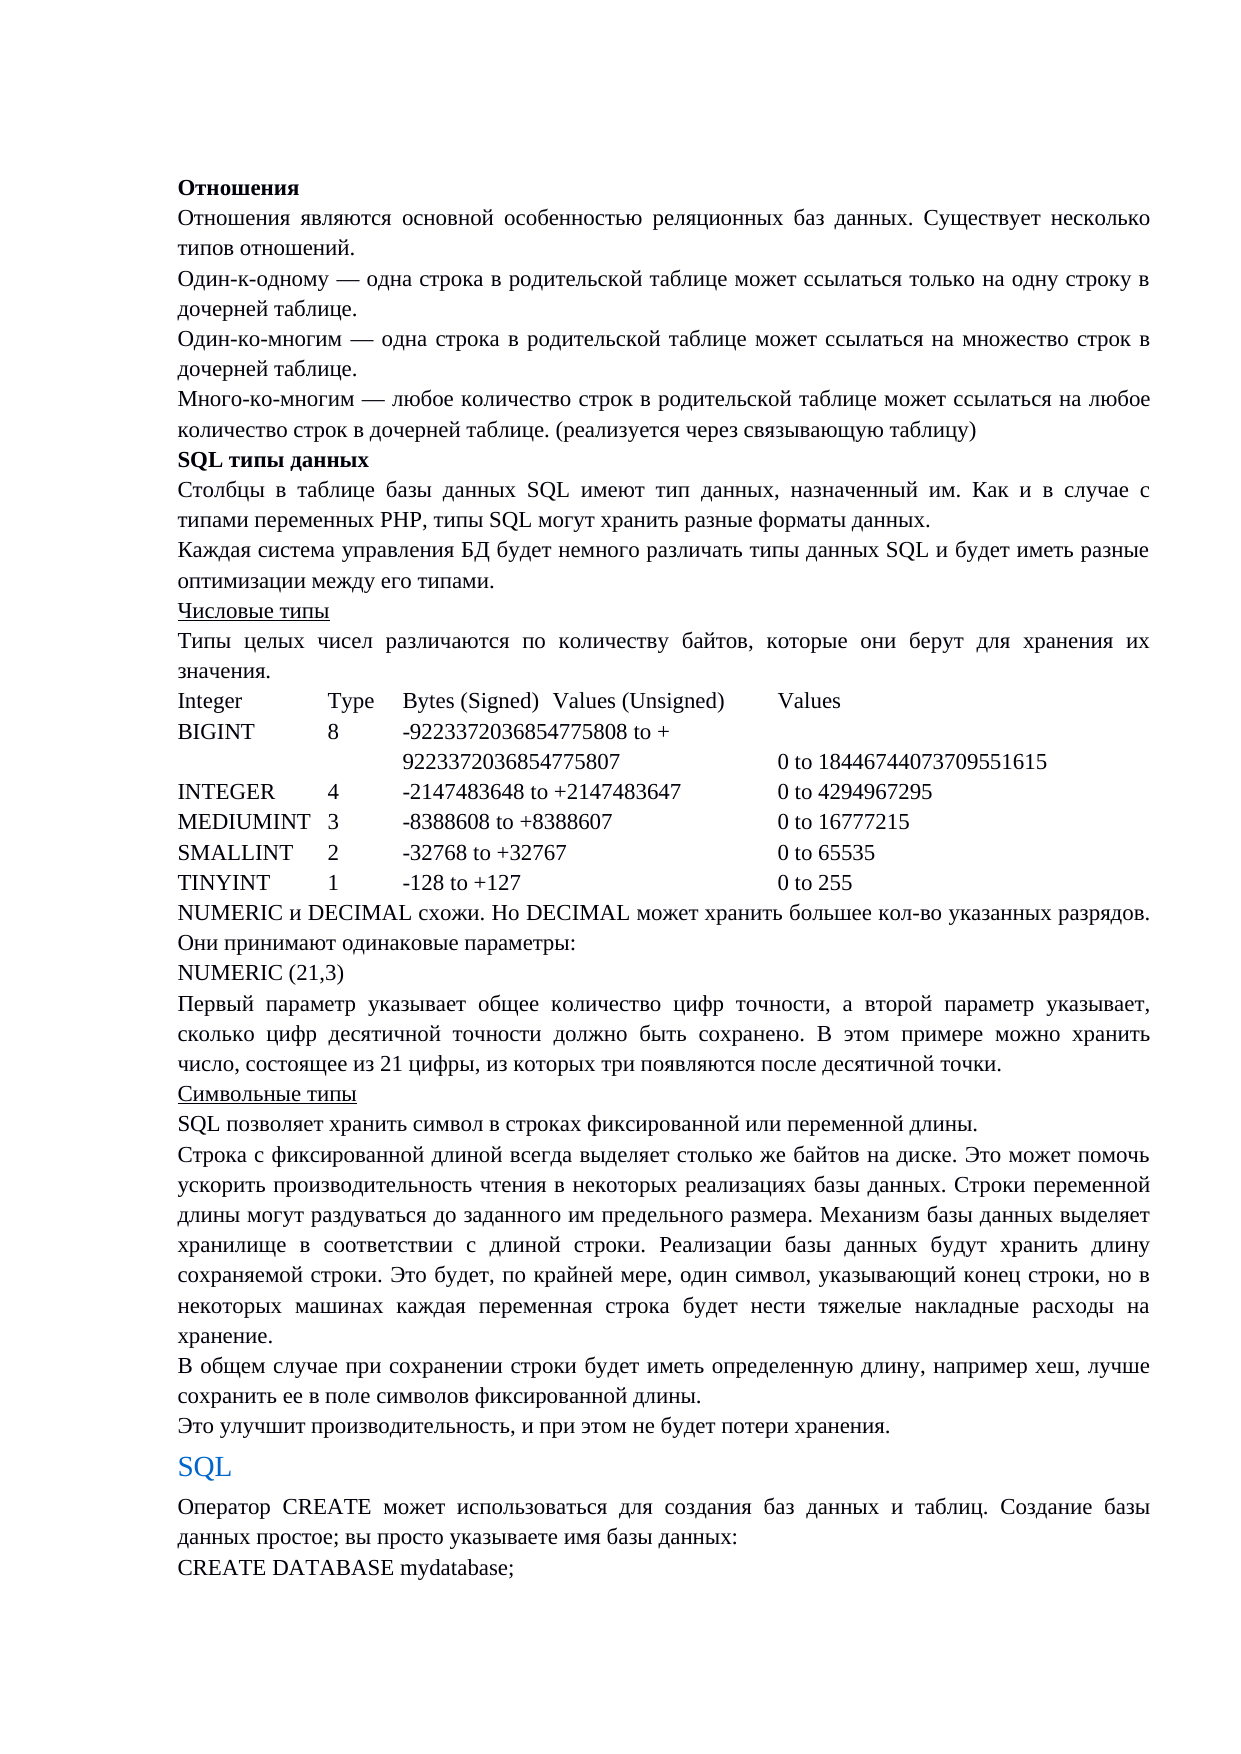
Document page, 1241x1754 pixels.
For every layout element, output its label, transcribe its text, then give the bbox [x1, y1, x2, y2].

subtitle SQL [177, 1449, 1152, 1482]
text BIGINT 8 -9223372036854775808 to + [177, 718, 1152, 744]
text MEDIUMINT 3 -8388608 to +8388607 0 to 16777215 [177, 808, 1152, 835]
text Отношения [177, 174, 1152, 200]
text Один-к-одному — одна строка в родительской таблице может ссылаться только на одну строку в дочерней таблице. [177, 264, 1152, 321]
text TINYINT 1 -128 to +127 0 to 255 [177, 869, 1152, 895]
text CREATE DATABASE mydatabase; [177, 1553, 1152, 1580]
text 9223372036854775807 0 to 18446744073709551615 [177, 748, 1152, 774]
text Много-ко-многим — любое количество строк в родительской таблице может ссылаться на любое количество строк в дочерней таблице. (реализуется через связывающую таблицу) [177, 385, 1152, 442]
text NUMERIC (21,3) [177, 959, 1152, 986]
text В общем случае при сохранении строки будет иметь определенную длину, например хеш, лучше сохранить ее в поле символов фиксированной длины. [177, 1352, 1152, 1409]
text Строка с фиксированной длиной всегда выделяет столько же байтов на диске. Это может помочь ускорить производительность чтения в некоторых реализациях базы данных. Строки переменной длины могут раздуваться до заданного им предельного размера. Механизм базы данных выделяет хранилище в соответствии с длиной строки. Реализации базы данных будут хранить длину сохраняемой строки. Это будет, по крайней мере, один символ, указывающий конец строки, но в некоторых машинах каждая переменная строка будет нести тяжелые накладные расходы на хранение. [177, 1141, 1152, 1348]
text Отношения являются основной особенностью реляционных баз данных. Существует несколько типов отношений. [177, 204, 1152, 261]
text Символьные типы [177, 1080, 1152, 1107]
text Типы целых чисел различаются по количеству байтов, которые они берут для хранения их значения. [177, 627, 1152, 684]
text Это улучшит производительность, и при этом не будет потери хранения. [177, 1412, 1152, 1439]
text Оператор CREATE может использоваться для создания баз данных и таблиц. Создание базы данных простое; вы просто указываете имя базы данных: [177, 1493, 1152, 1550]
text Столбцы в таблице базы данных SQL имеют тип данных, назначенный им. Как и в случае с типами переменных PHP, типы SQL могут хранить разные форматы данных. [177, 476, 1152, 533]
text NUMERIC и DECIMAL схожи. Но DECIMAL может хранить большее кол-во указанных разрядов. Они принимают одинаковые параметры: [177, 899, 1152, 956]
text Каждая система управления БД будет немного различать типы данных SQL и будет иметь разные оптимизации между его типами. [177, 536, 1152, 593]
text SQL позволяет хранить символ в строках фиксированной или переменной длины. [177, 1110, 1152, 1137]
text SMALLINT 2 -32768 to +32767 0 to 65535 [177, 838, 1152, 865]
text Первый параметр указывает общее количество цифр точности, а второй параметр указывает, сколько цифр десятичной точности должно быть сохранено. В этом примере можно хранить число, состоящее из 21 цифры, из которых три появляются после десятичной точки. [177, 989, 1152, 1076]
text Числовые типы [177, 597, 1152, 623]
text Один-ко-многим — одна строка в родительской таблице может ссылаться на множество строк в дочерней таблице. [177, 325, 1152, 382]
text SQL типы данных [177, 446, 1152, 472]
text Integer Type Bytes (Signed) Values (Unsigned) Values [177, 687, 1152, 714]
text INTEGER 4 -2147483648 to +2147483647 0 to 4294967295 [177, 778, 1152, 804]
